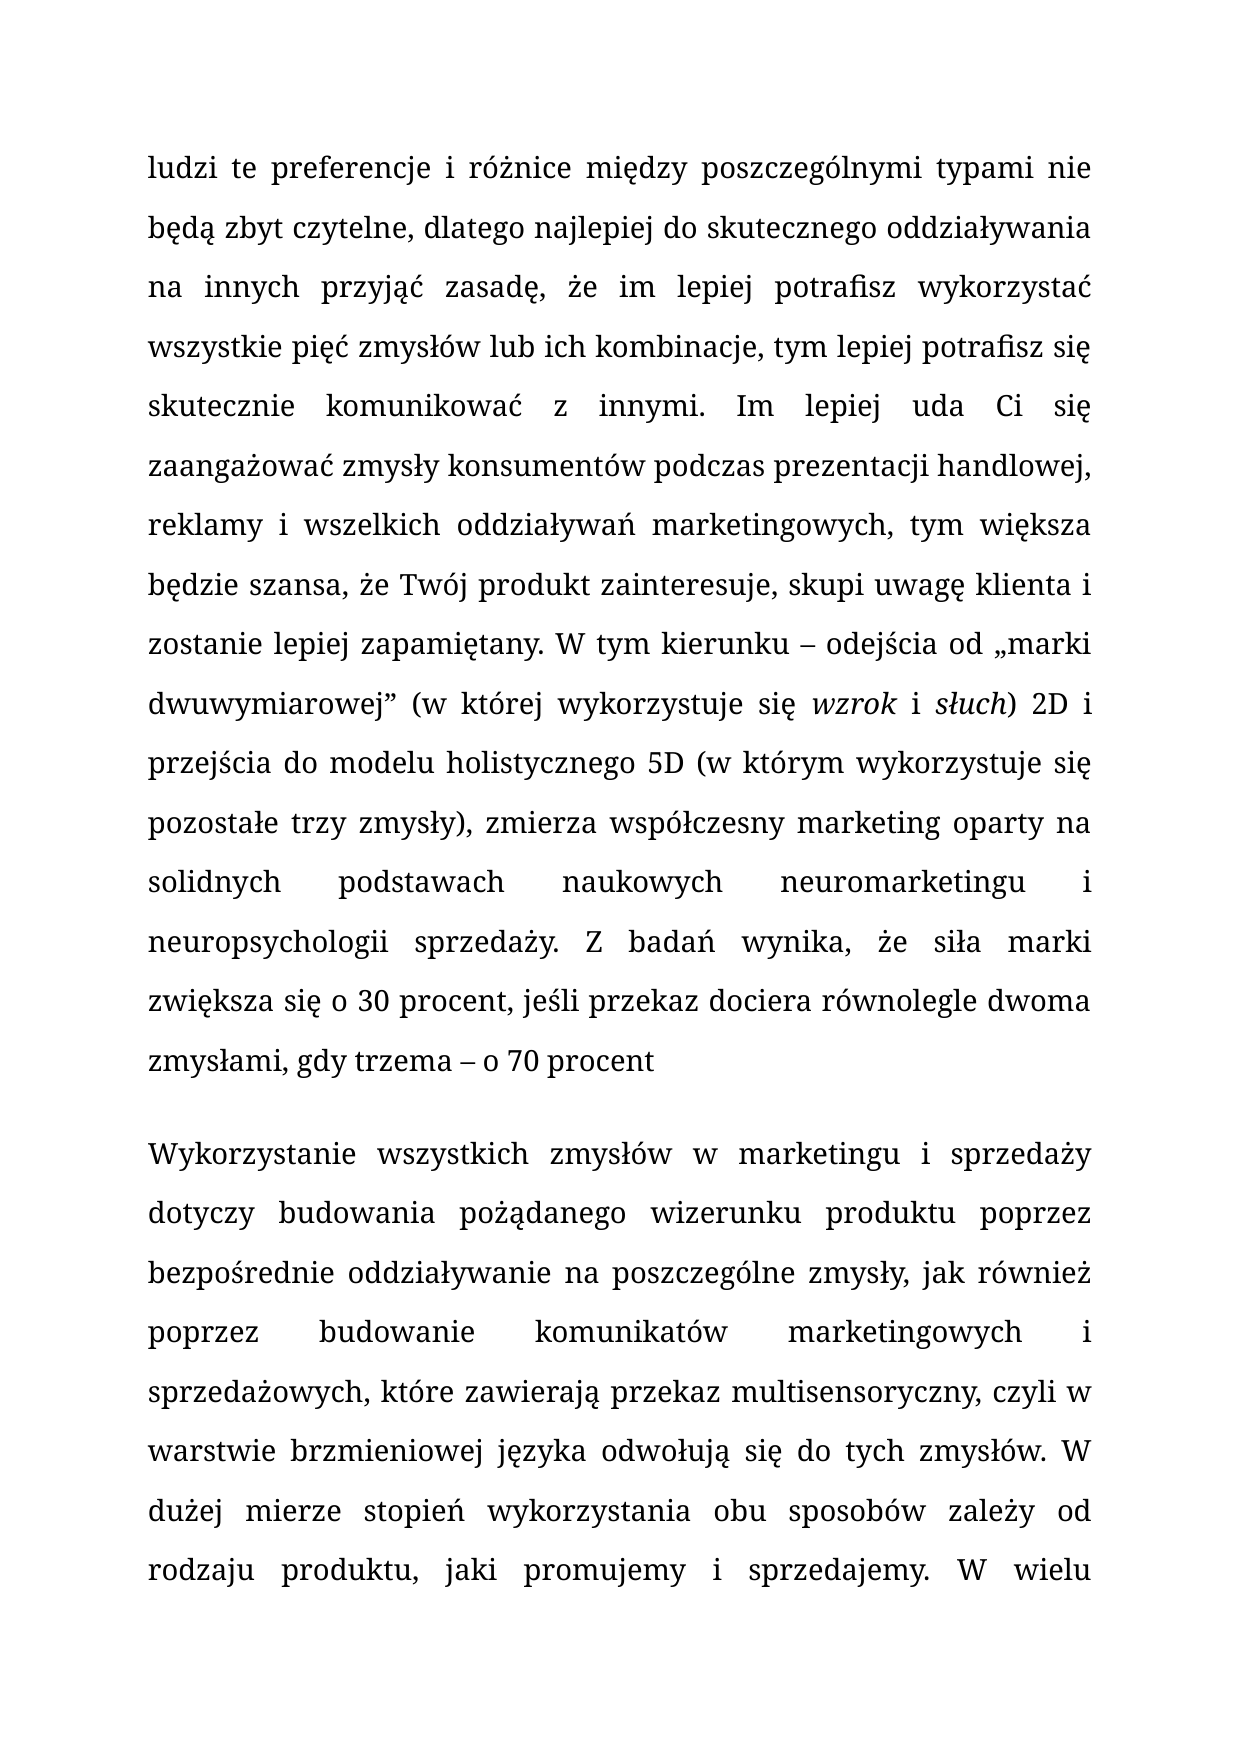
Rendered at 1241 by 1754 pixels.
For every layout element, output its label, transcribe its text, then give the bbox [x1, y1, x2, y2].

text ludzi te preferencje i różnice między poszczególnymi typami nie będą zbyt czytelne, dlatego najlepiej do skutecznego oddziaływania na innych przyjąć zasadę, że im lepiej potrafisz wykorzystać wszystkie pięć zmysłów lub ich kombinacje, tym lepiej potrafisz się skutecznie komunikować z innymi. Im lepiej uda Ci się zaangażować zmysły konsumentów podczas prezentacji handlowej, reklamy i wszelkich oddziaływań marketingowych, tym większa będzie szansa, że Twój produkt zainteresuje, skupi uwagę klienta i zostanie lepiej zapamiętany. W tym kierunku – odejścia od „marki dwuwymiarowej” (w której wykorzystuje się wzrok i słuch) 2D i przejścia do modelu holistycznego 5D (w którym wykorzystuje się pozostałe trzy zmysły), zmierza współczesny marketing oparty na solidnych podstawach naukowych neuromarketingu i neuropsychologii sprzedaży. Z badań wynika, że siła marki zwiększa się o 30 procent, jeśli przekaz dociera równolegle dwoma zmysłami, gdy trzema – o 70 procent [148, 148, 1093, 1079]
text Wykorzystanie wszystkich zmysłów w marketingu i sprzedaży dotyczy budowania pożądanego wizerunku produktu poprzez bezpośrednie oddziaływanie na poszczególne zmysły, jak również poprzez budowanie komunikatów marketingowych i sprzedażowych, które zawierają przekaz multisensoryczny, czyli w warstwie brzmieniowej języka odwołują się do tych zmysłów. W dużej mierze stopień wykorzystania obu sposobów zależy od rodzaju produktu, jaki promujemy i sprzedajemy. W wielu [148, 1133, 1093, 1589]
